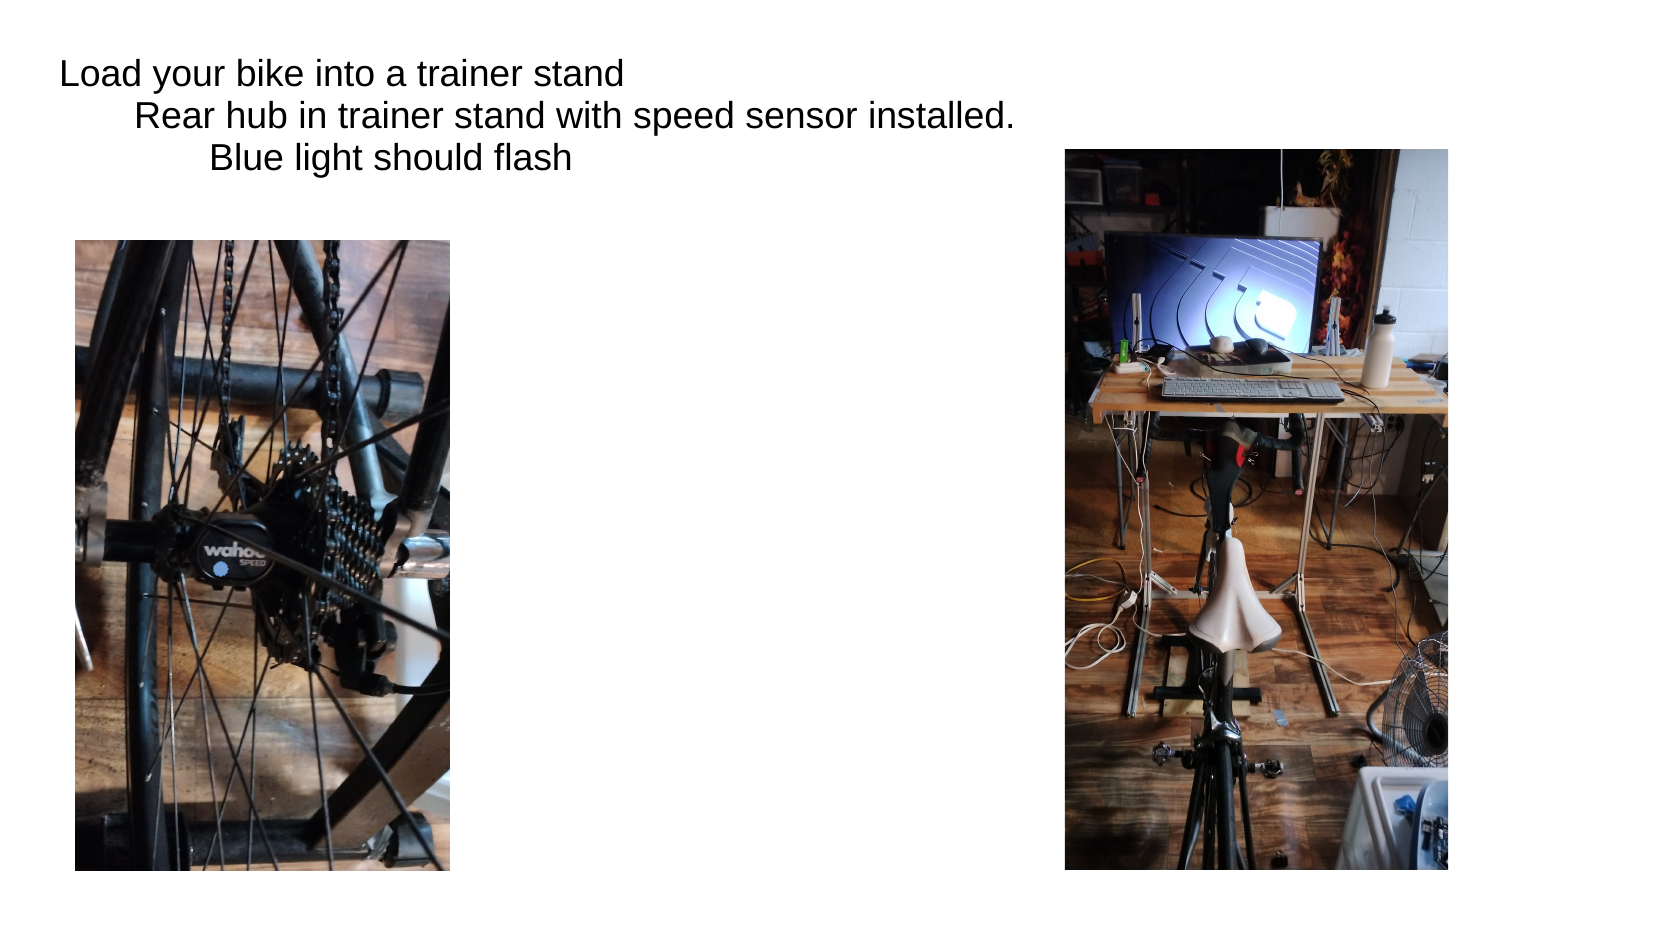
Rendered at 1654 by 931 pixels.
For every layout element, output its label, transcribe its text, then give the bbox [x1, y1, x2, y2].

picture [1065, 149, 1449, 871]
text_box [213, 561, 229, 577]
picture [75, 240, 451, 871]
text_box Load your bike into a trainer stand Rear hub in trainer stand with speed sensor installed. Blue light should flash [44, 45, 1321, 228]
